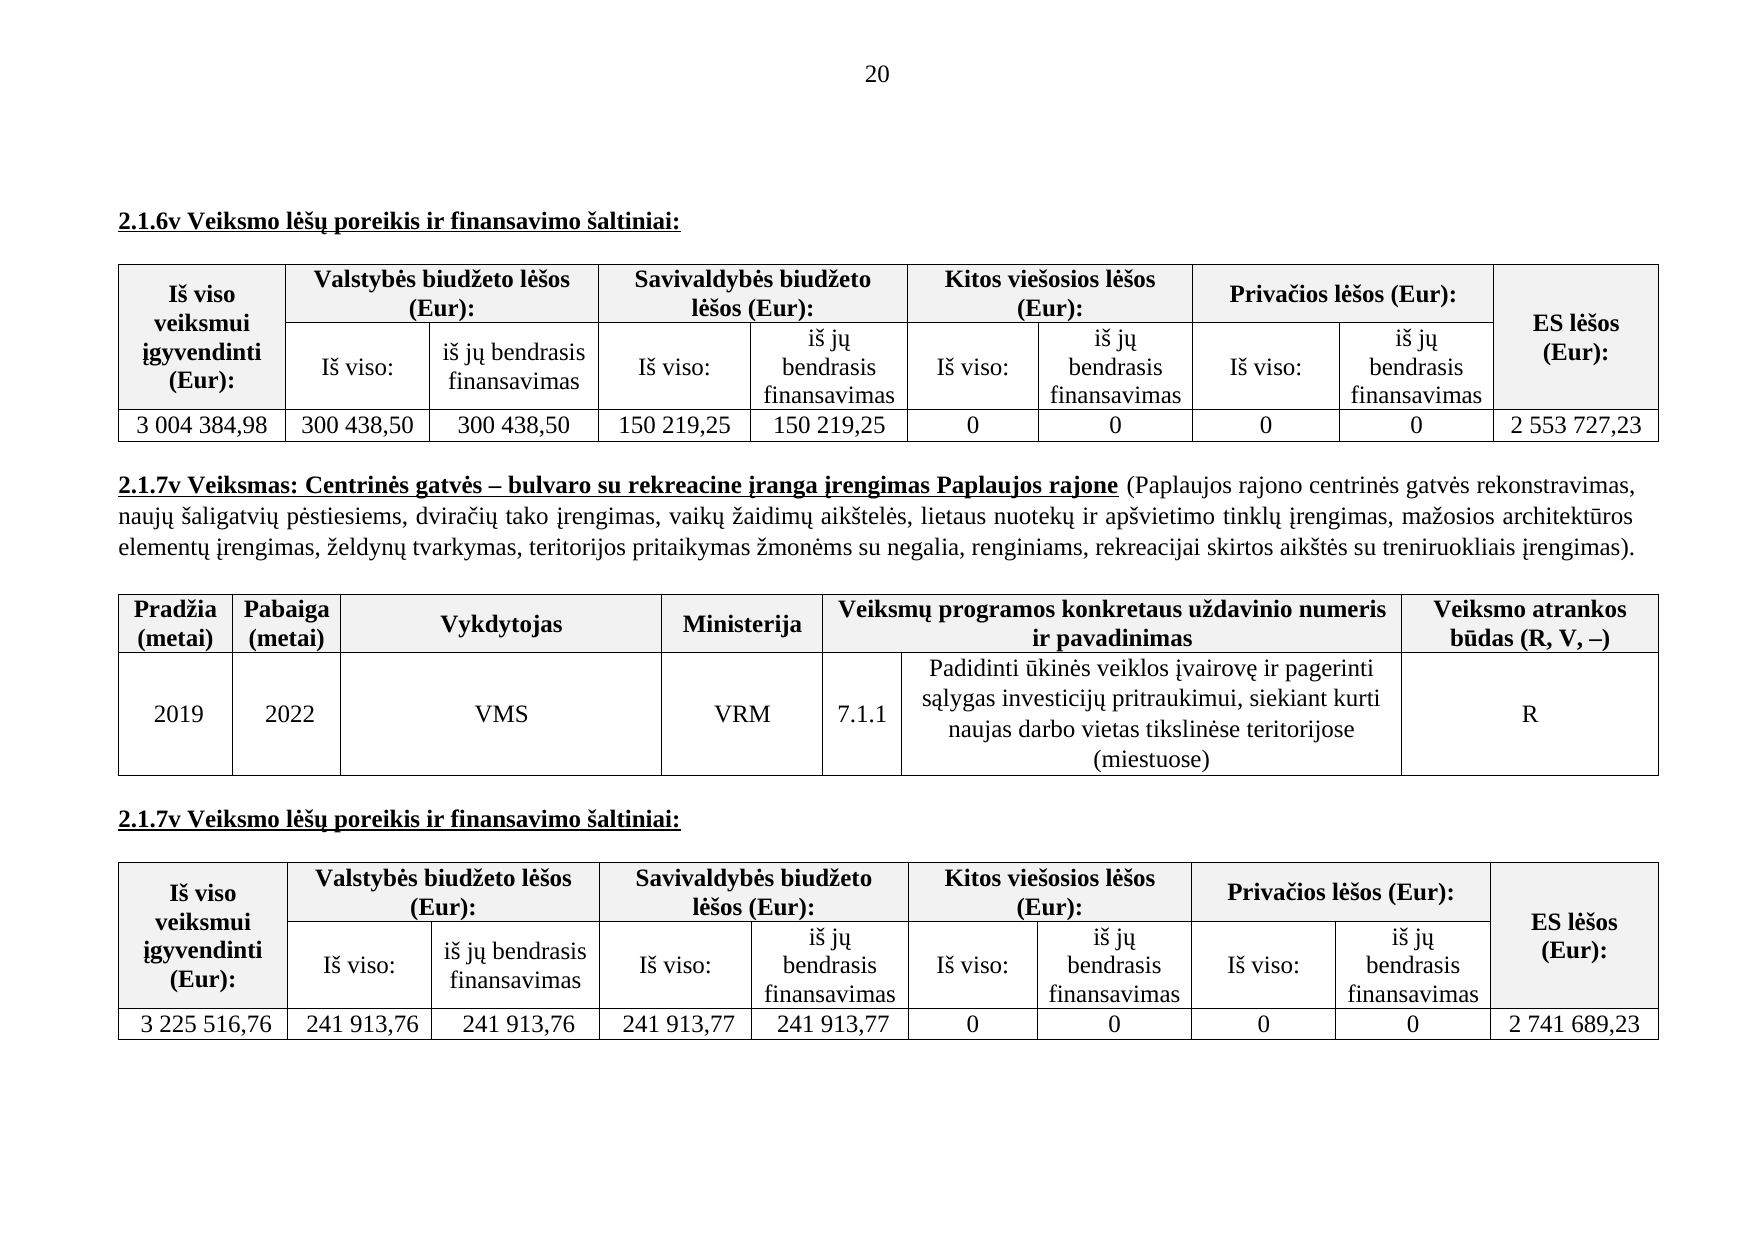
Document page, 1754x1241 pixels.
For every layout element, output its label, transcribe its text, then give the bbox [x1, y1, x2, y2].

table_cell iš jų bendrasis finansavimas [432, 922, 599, 1008]
table_cell 0 [1192, 1009, 1335, 1039]
table_cell iš jų bendrasis finansavimas [752, 922, 908, 1008]
table_cell 150 219,25 [751, 410, 907, 441]
table_cell 0 [908, 410, 1038, 441]
text 2.1.7v Veiksmas: Centrinės gatvės – bulvaro su rekreacine įranga įrengimas Paplaujos rajone (Paplaujos rajono centrinės gatvės rekonstravimas, naujų šaligatvių pėstiesiems, dviračių tako įrengimas, vaikų žaidimų aikštelės, lietaus nuotekų ir apšvietimo tinklų įrengimas, mažosios architektūros elementų įrengimas, želdynų tvarkymas, teritorijos pritaikymas žmonėms su negalia, renginiams, rekreacijai skirtos aikštės su treniruokliais įrengimas). [118, 471, 1636, 561]
text 2.1.7v Veiksmo lėšų poreikis ir finansavimo šaltiniai: [118, 804, 1636, 833]
table_header Pradžia (metai) [119, 595, 232, 652]
table_cell 241 913,77 [600, 1009, 751, 1039]
table_header Pabaiga (metai) [233, 595, 340, 652]
table_cell Iš viso: [288, 922, 431, 1008]
table_cell iš jų bendrasis finansavimas [1336, 922, 1490, 1008]
table_cell 2 741 689,23 [1491, 1009, 1658, 1039]
table_cell Padidinti ūkinės veiklos įvairovę ir pagerinti sąlygas investicijų pritraukimui, siekiant kurti naujas darbo vietas tikslinėse teritorijose (miestuose) [902, 653, 1401, 775]
table_header Valstybės biudžeto lėšos (Eur): [288, 863, 599, 921]
table_cell 0 [1038, 1009, 1191, 1039]
table_cell iš jų bendrasis finansavimas [430, 323, 598, 409]
table_cell VMS [341, 653, 661, 775]
table_header Veiksmų programos konkretaus uždavinio numeris ir pavadinimas [823, 595, 1401, 652]
table_header Veiksmo atrankos būdas (R, V, –) [1402, 595, 1658, 652]
table_header Valstybės biudžeto lėšos (Eur): [286, 265, 598, 322]
table_cell 0 [1340, 410, 1493, 441]
table_header Iš viso veiksmui įgyvendinti (Eur): [119, 863, 287, 1008]
table_cell 3 225 516,76 [119, 1009, 287, 1039]
text 2.1.6v Veiksmo lėšų poreikis ir finansavimo šaltiniai: [118, 206, 1636, 235]
table_cell 150 219,25 [599, 410, 750, 441]
table_cell 0 [1336, 1009, 1490, 1039]
table_cell 3 004 384,98 [119, 410, 285, 441]
table_cell 0 [909, 1009, 1037, 1039]
table_cell Iš viso: [1192, 922, 1335, 1008]
table_cell Iš viso: [909, 922, 1037, 1008]
table_cell 2019 [119, 653, 232, 775]
table_header Kitos viešosios lėšos (Eur): [908, 265, 1192, 322]
table_header ES lėšos (Eur): [1494, 265, 1658, 409]
table_cell iš jų bendrasis finansavimas [1340, 323, 1493, 409]
table_cell iš jų bendrasis finansavimas [1039, 323, 1192, 409]
table_cell R [1402, 653, 1658, 775]
table_header Savivaldybės biudžeto lėšos (Eur): [600, 863, 908, 921]
table_header Vykdytojas [341, 595, 661, 652]
table_cell 300 438,50 [430, 410, 598, 441]
table_cell Iš viso: [600, 922, 751, 1008]
table_cell Iš viso: [1193, 323, 1339, 409]
table_header Iš viso veiksmui įgyvendinti (Eur): [119, 265, 285, 409]
table_cell 241 913,76 [432, 1009, 599, 1039]
table_cell 2 553 727,23 [1494, 410, 1658, 441]
table_header Privačios lėšos (Eur): [1192, 863, 1490, 921]
table_cell 7.1.1 [823, 653, 901, 775]
table_cell VRM [662, 653, 822, 775]
table_cell 241 913,76 [288, 1009, 431, 1039]
table_header Privačios lėšos (Eur): [1193, 265, 1493, 322]
table_cell 2022 [233, 653, 340, 775]
table_cell 241 913,77 [752, 1009, 908, 1039]
table_cell Iš viso: [908, 323, 1038, 409]
table_header Kitos viešosios lėšos (Eur): [909, 863, 1191, 921]
table_cell 300 438,50 [286, 410, 429, 441]
table_cell iš jų bendrasis finansavimas [1038, 922, 1191, 1008]
table_header Ministerija [662, 595, 822, 652]
table_cell Iš viso: [286, 323, 429, 409]
table_header ES lėšos (Eur): [1491, 863, 1658, 1008]
table_cell Iš viso: [599, 323, 750, 409]
table_cell 0 [1039, 410, 1192, 441]
table_cell iš jų bendrasis finansavimas [751, 323, 907, 409]
table_cell 0 [1193, 410, 1339, 441]
table_header Savivaldybės biudžeto lėšos (Eur): [599, 265, 907, 322]
